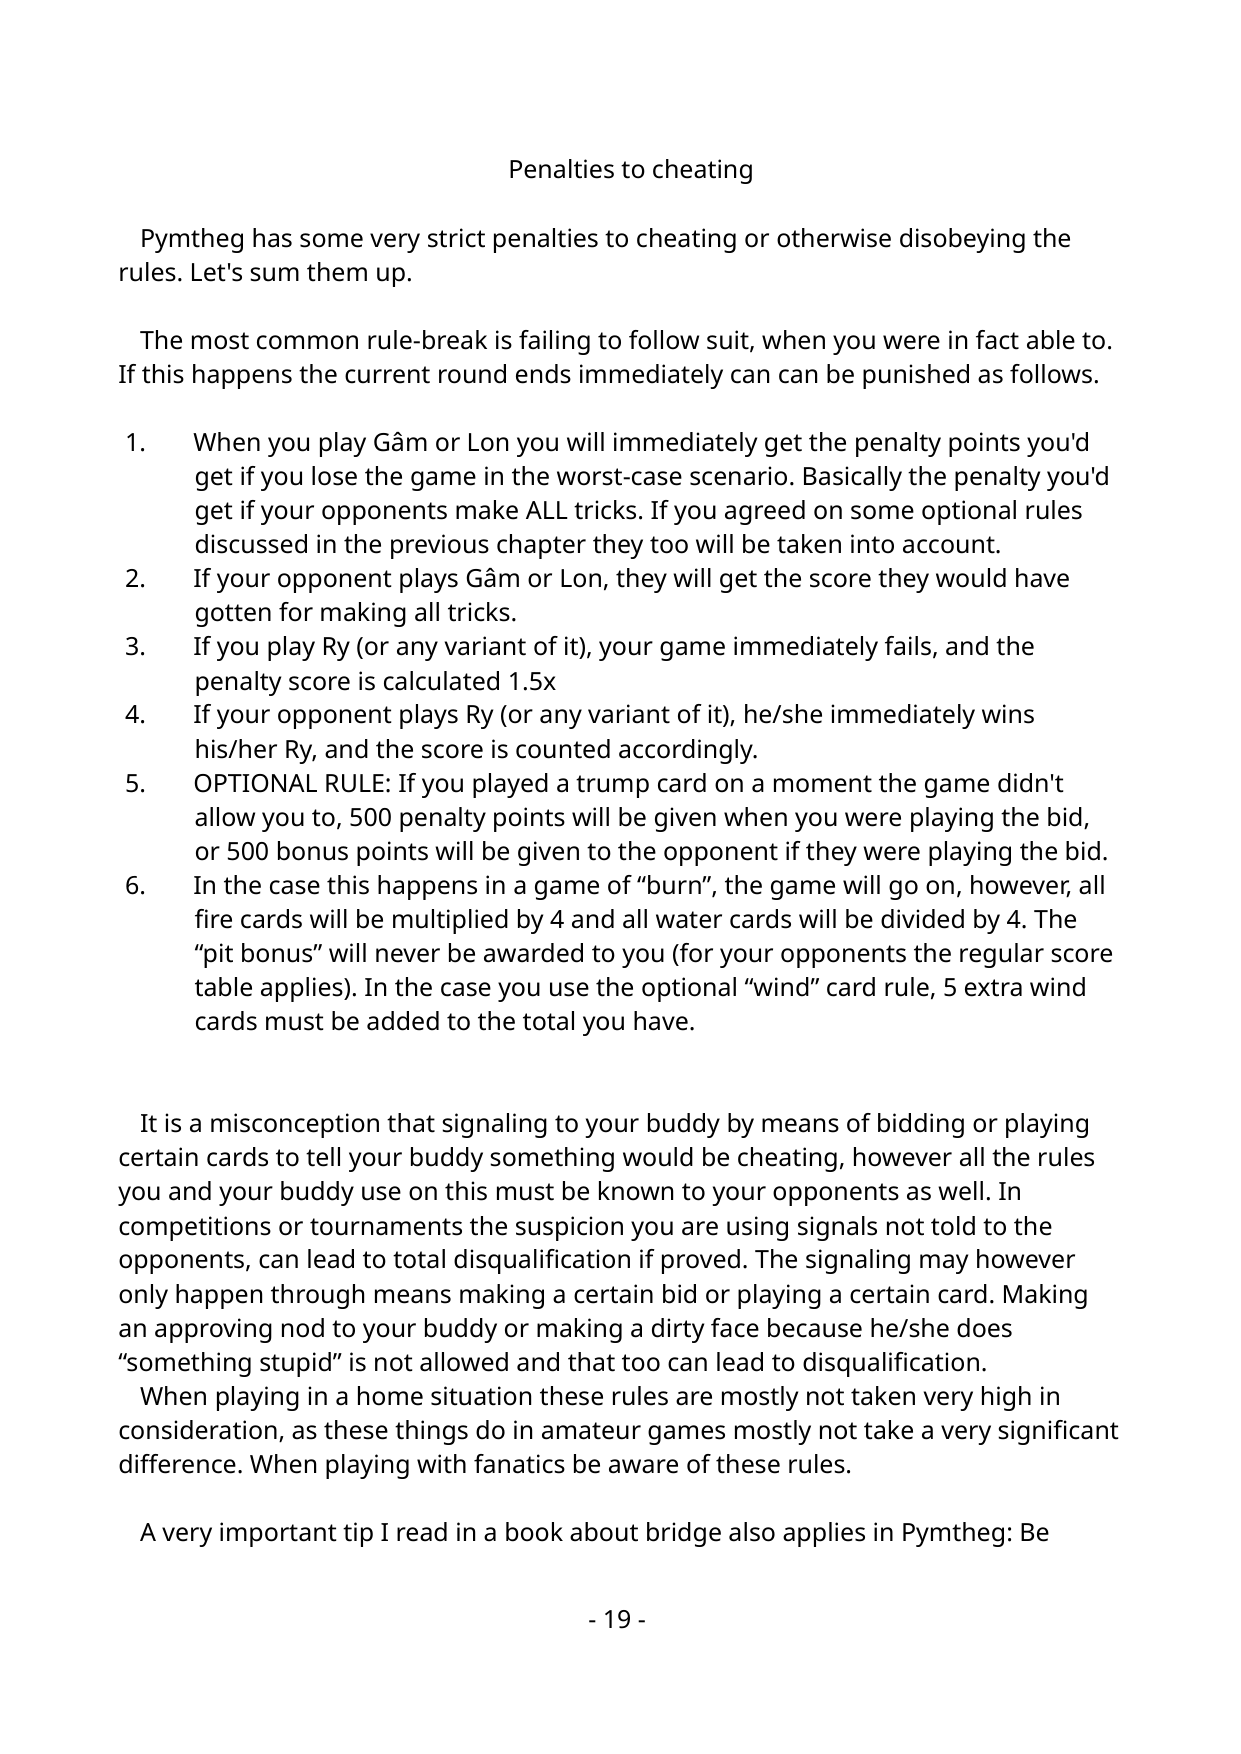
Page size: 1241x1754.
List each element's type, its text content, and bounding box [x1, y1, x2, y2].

list If your opponent plays Gâm or Lon, they will get the score they would have gotten for making all tricks. [125, 561, 1122, 629]
text Pymtheg has some very strict penalties to cheating or otherwise disobeying the rules. Let's sum them up. [118, 220, 1122, 288]
list If you play Ry (or any variant of it), your game immediately fails, and the penalty score is calculated 1.5x [125, 629, 1122, 697]
text It is a misconception that signaling to your buddy by means of bidding or playing certain cards to tell your buddy something would be cheating, however all the rules you and your buddy use on this must be known to your opponents as well. In competitions or tournaments the suspicion you are using signals not told to the opponents, can lead to total disqualification if proved. The signaling may however only happen through means making a certain bid or playing a certain card. Making an approving nod to your buddy or making a dirty face because he/she does “something stupid” is not allowed and that too can lead to disqualification. [118, 1106, 1122, 1378]
text When playing in a home situation these rules are mostly not taken very high in consideration, as these things do in amateur games mostly not take a very significant difference. When playing with fanatics be aware of these rules. [118, 1378, 1122, 1481]
list If your opponent plays Ry (or any variant of it), he/she immediately wins his/her Ry, and the score is counted accordingly. [125, 697, 1122, 765]
list OPTIONAL RULE: If you played a trump card on a moment the game didn't allow you to, 500 penalty points will be given when you were playing the bid, or 500 bonus points will be given to the opponent if they were playing the bid. [125, 765, 1122, 867]
list In the case this happens in a game of “burn”, the game will go on, however, all fire cards will be multiplied by 4 and all water cards will be divided by 4. The “pit bonus” will never be awarded to you (for your opponents the regular score table applies). In the case you use the optional “wind” card rule, 5 extra wind cards must be added to the total you have. [125, 867, 1122, 1038]
list When you play Gâm or Lon you will immediately get the penalty points you'd get if you lose the game in the worst-case scenario. Basically the penalty you'd get if your opponents make ALL tricks. If you agreed on some optional rules discussed in the previous chapter they too will be taken into account. [125, 425, 1122, 561]
text The most common rule-break is failing to follow suit, when you were in fact able to. If this happens the current round ends immediately can can be punished as follows. [118, 322, 1122, 391]
text Penalties to cheating [118, 152, 1122, 186]
text A very important tip I read in a book about bridge also applies in Pymtheg: Be [118, 1515, 1122, 1549]
